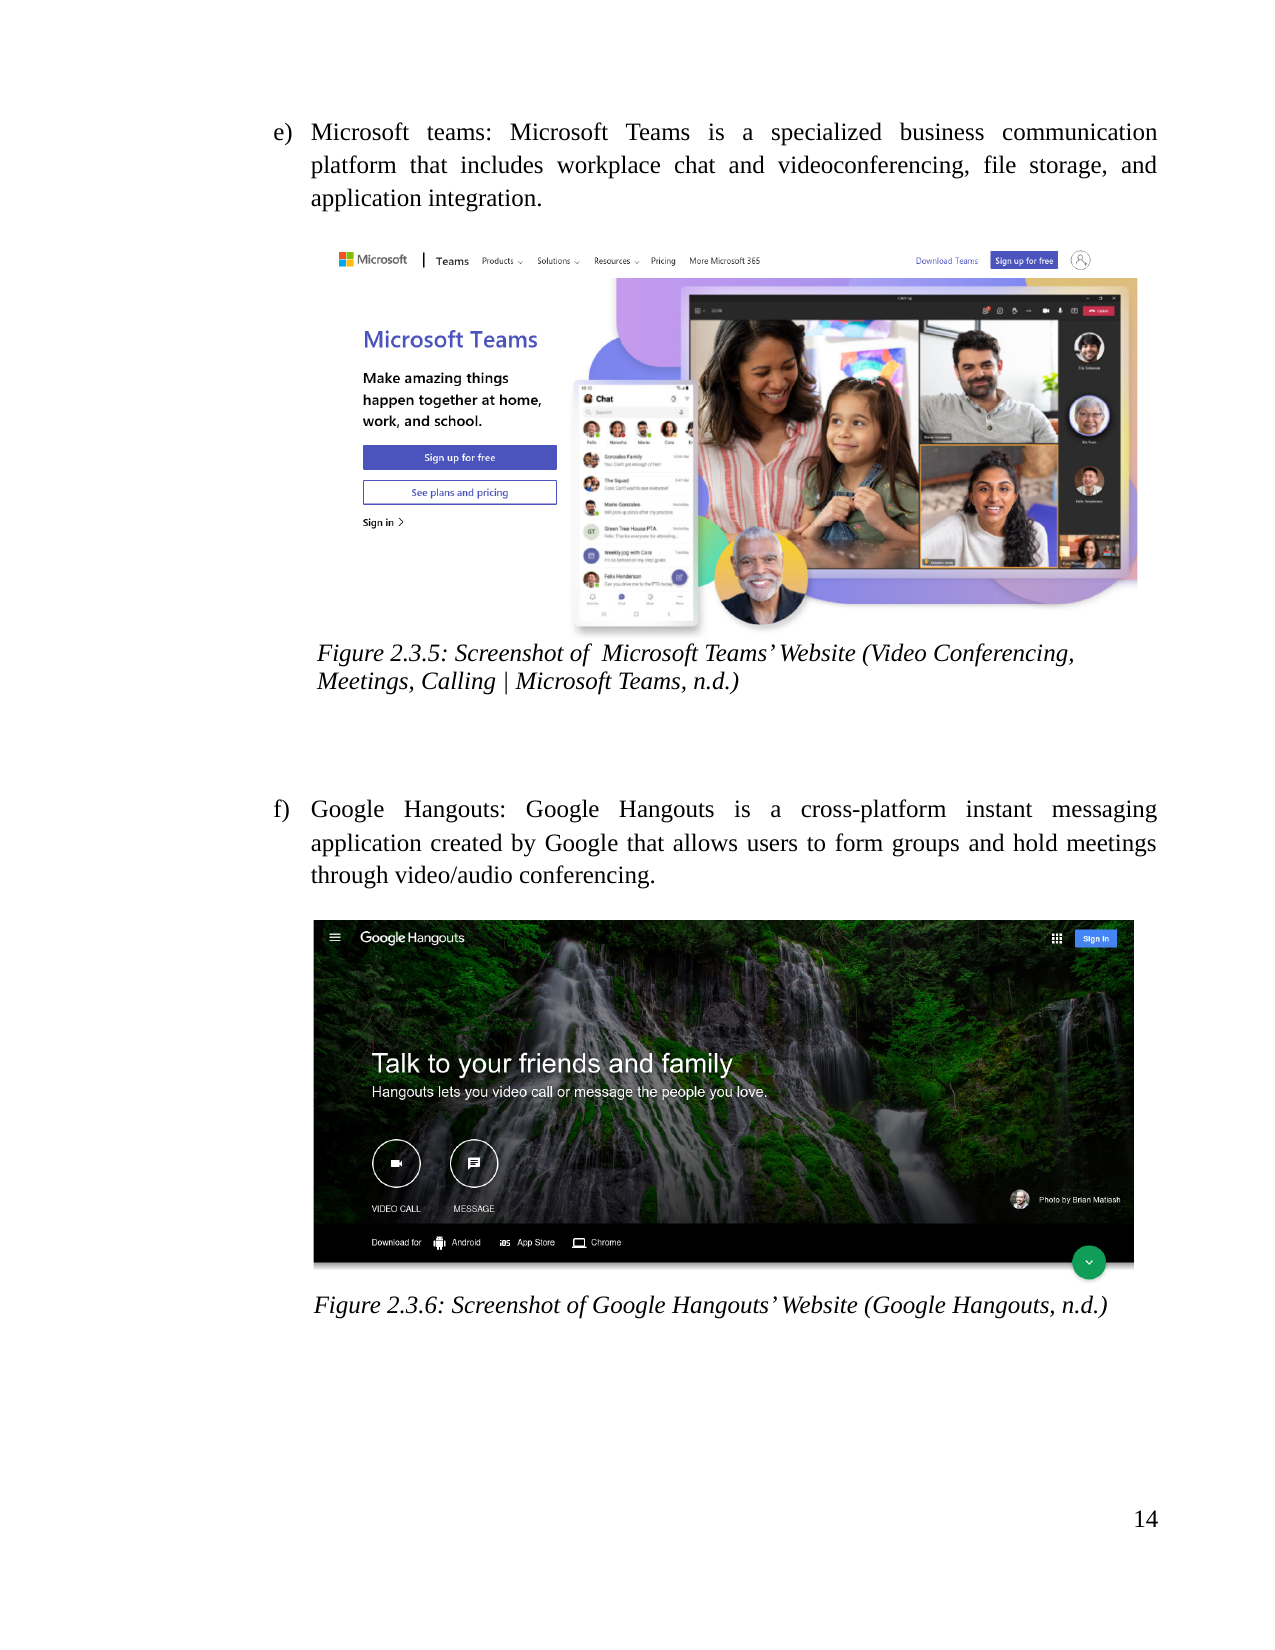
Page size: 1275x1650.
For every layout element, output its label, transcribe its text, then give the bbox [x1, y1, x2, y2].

picture [313, 920, 1134, 1290]
list Google Hangouts: Google Hangouts is a cross-platform instant messaging application created by Google that allows users to form groups and hold meetings through video/audio conferencing. [273, 794, 1158, 889]
list Figure 2.3.6: Screenshot of Google Hangouts’ Website (Google Hangouts, n.d.) [313, 1290, 1134, 1318]
text Figure 2.3.5: Screenshot of Microsoft Teams’ Website (Video Conferencing, Meetings, Calling | Microsoft Teams, n.d.) [317, 638, 1137, 695]
list Microsoft teams: Microsoft Teams is a specialized business communication platform that includes workplace chat and videoconferencing, file storage, and application integration. [273, 117, 1158, 212]
picture [316, 243, 1138, 638]
